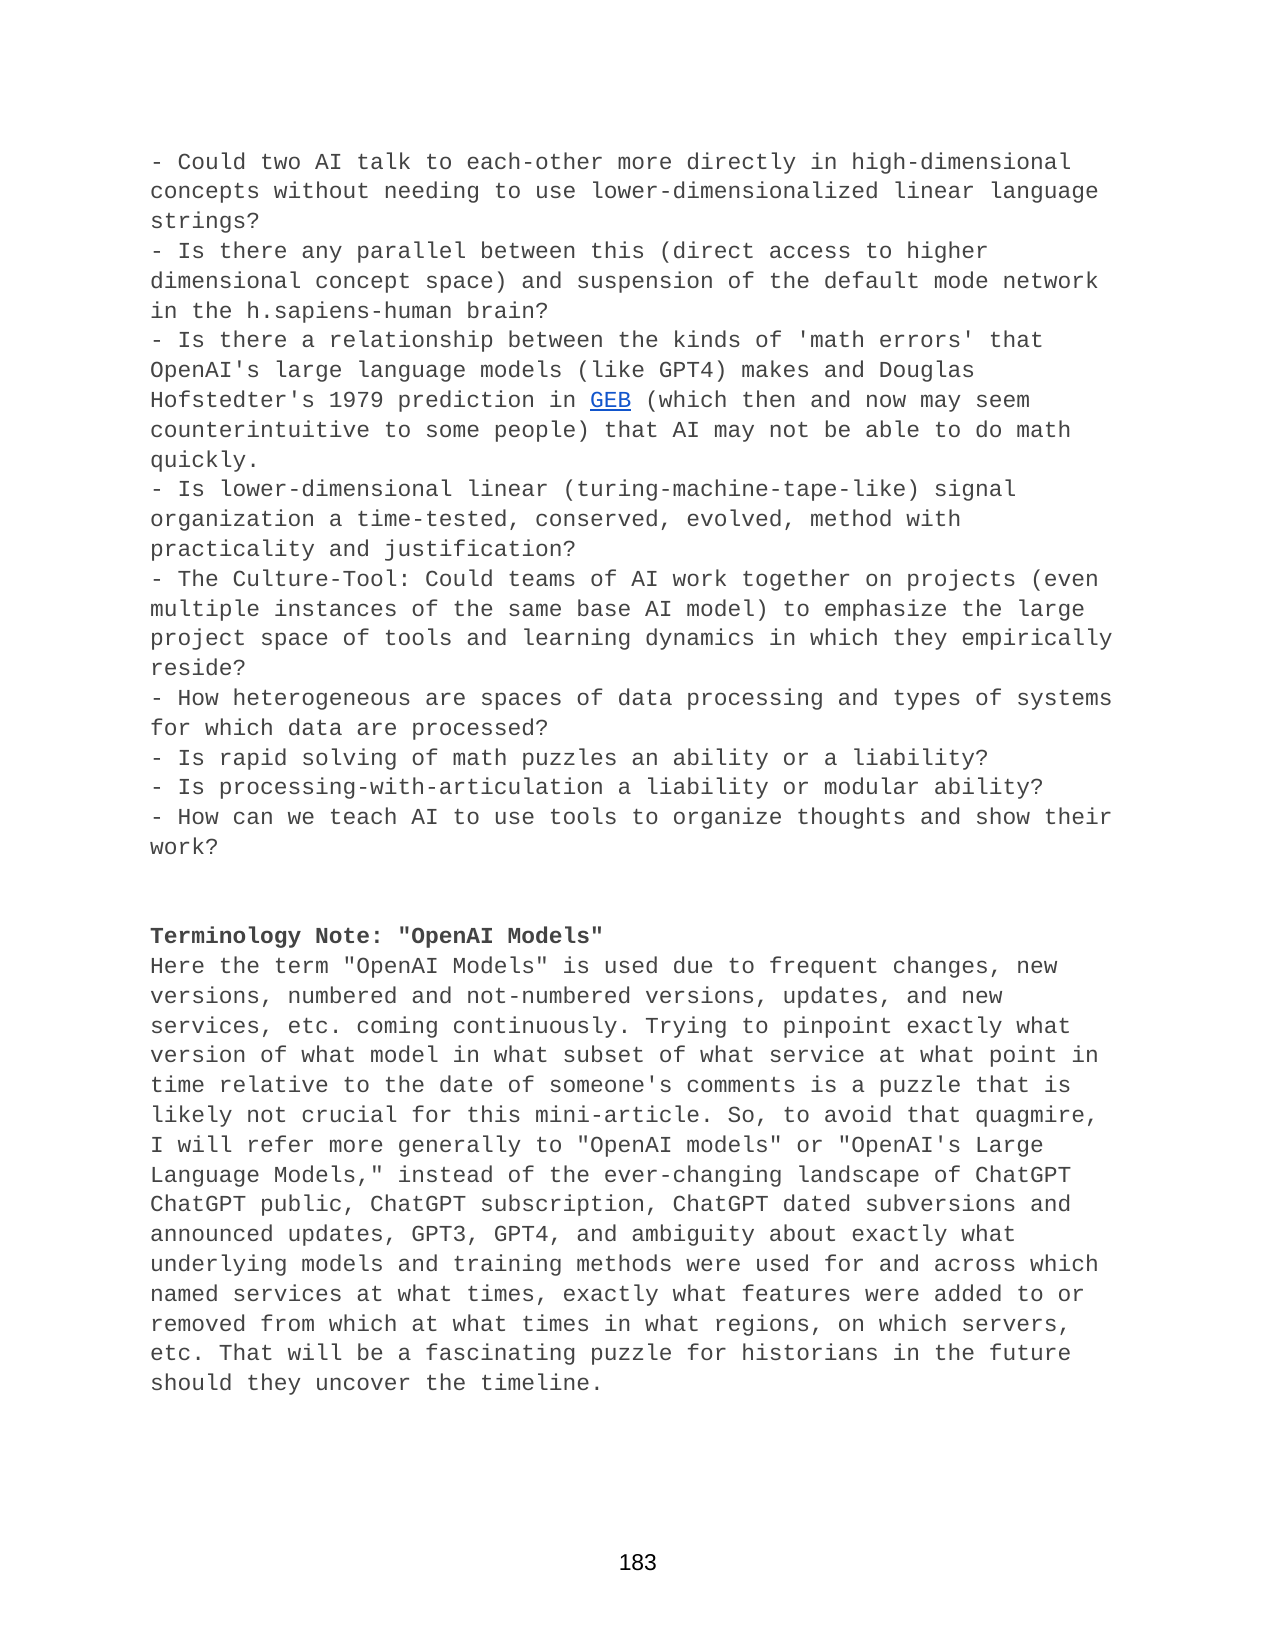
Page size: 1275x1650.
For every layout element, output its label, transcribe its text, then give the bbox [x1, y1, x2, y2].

text - Could two AI talk to each-other more directly in high-dimensional concepts without needing to use lower-dimensionalized linear language strings? [150, 150, 1125, 236]
text - How heterogeneous are spaces of data processing and types of systems for which data are processed? [150, 686, 1125, 742]
text - How can we teach AI to use tools to organize thoughts and show their work? [150, 805, 1125, 861]
text Terminology Note: "OpenAI Models" [150, 924, 1125, 951]
text - Is there a relationship between the kinds of 'math errors' that OpenAI's large language models (like GPT4) makes and Douglas Hofstedter's 1979 prediction in GEB (which then and now may seem counterintuitive to some people) that AI may not be able to do math quickly. [150, 329, 1125, 474]
text - The Culture-Tool: Could teams of AI work together on projects (even multiple instances of the same base AI model) to emphasize the large project space of tools and learning dynamics in which they empirically reside? [150, 567, 1125, 682]
text - Is there any parallel between this (direct access to higher dimensional concept space) and suspension of the default mode network in the h.sapiens-human brain? [150, 239, 1125, 325]
text - Is rapid solving of math puzzles an ability or a liability? [150, 746, 1125, 772]
text Here the term "OpenAI Models" is used due to frequent changes, new versions, numbered and not-numbered versions, updates, and new services, etc. coming continuously. Trying to pinpoint exactly what version of what model in what subset of what service at what point in time relative to the date of someone's comments is a puzzle that is likely not crucial for this mini-article. So, to avoid that quagmire, I will refer more generally to "OpenAI models" or "OpenAI's Large Language Models," instead of the ever-changing landscape of ChatGPT ChatGPT public, ChatGPT subscription, ChatGPT dated subversions and announced updates, GPT3, GPT4, and ambiguity about exactly what underlying models and training methods were used for and across which named services at what times, exactly what features were added to or removed from which at what times in what regions, on which servers, etc. That will be a fascinating puzzle for historians in the future should they uncover the timeline. [150, 954, 1125, 1397]
text - Is lower-dimensional linear (turing-machine-tape-like) signal organization a time-tested, conserved, evolved, method with practicality and justification? [150, 478, 1125, 563]
text - Is processing-with-articulation a liability or modular ability? [150, 776, 1125, 802]
